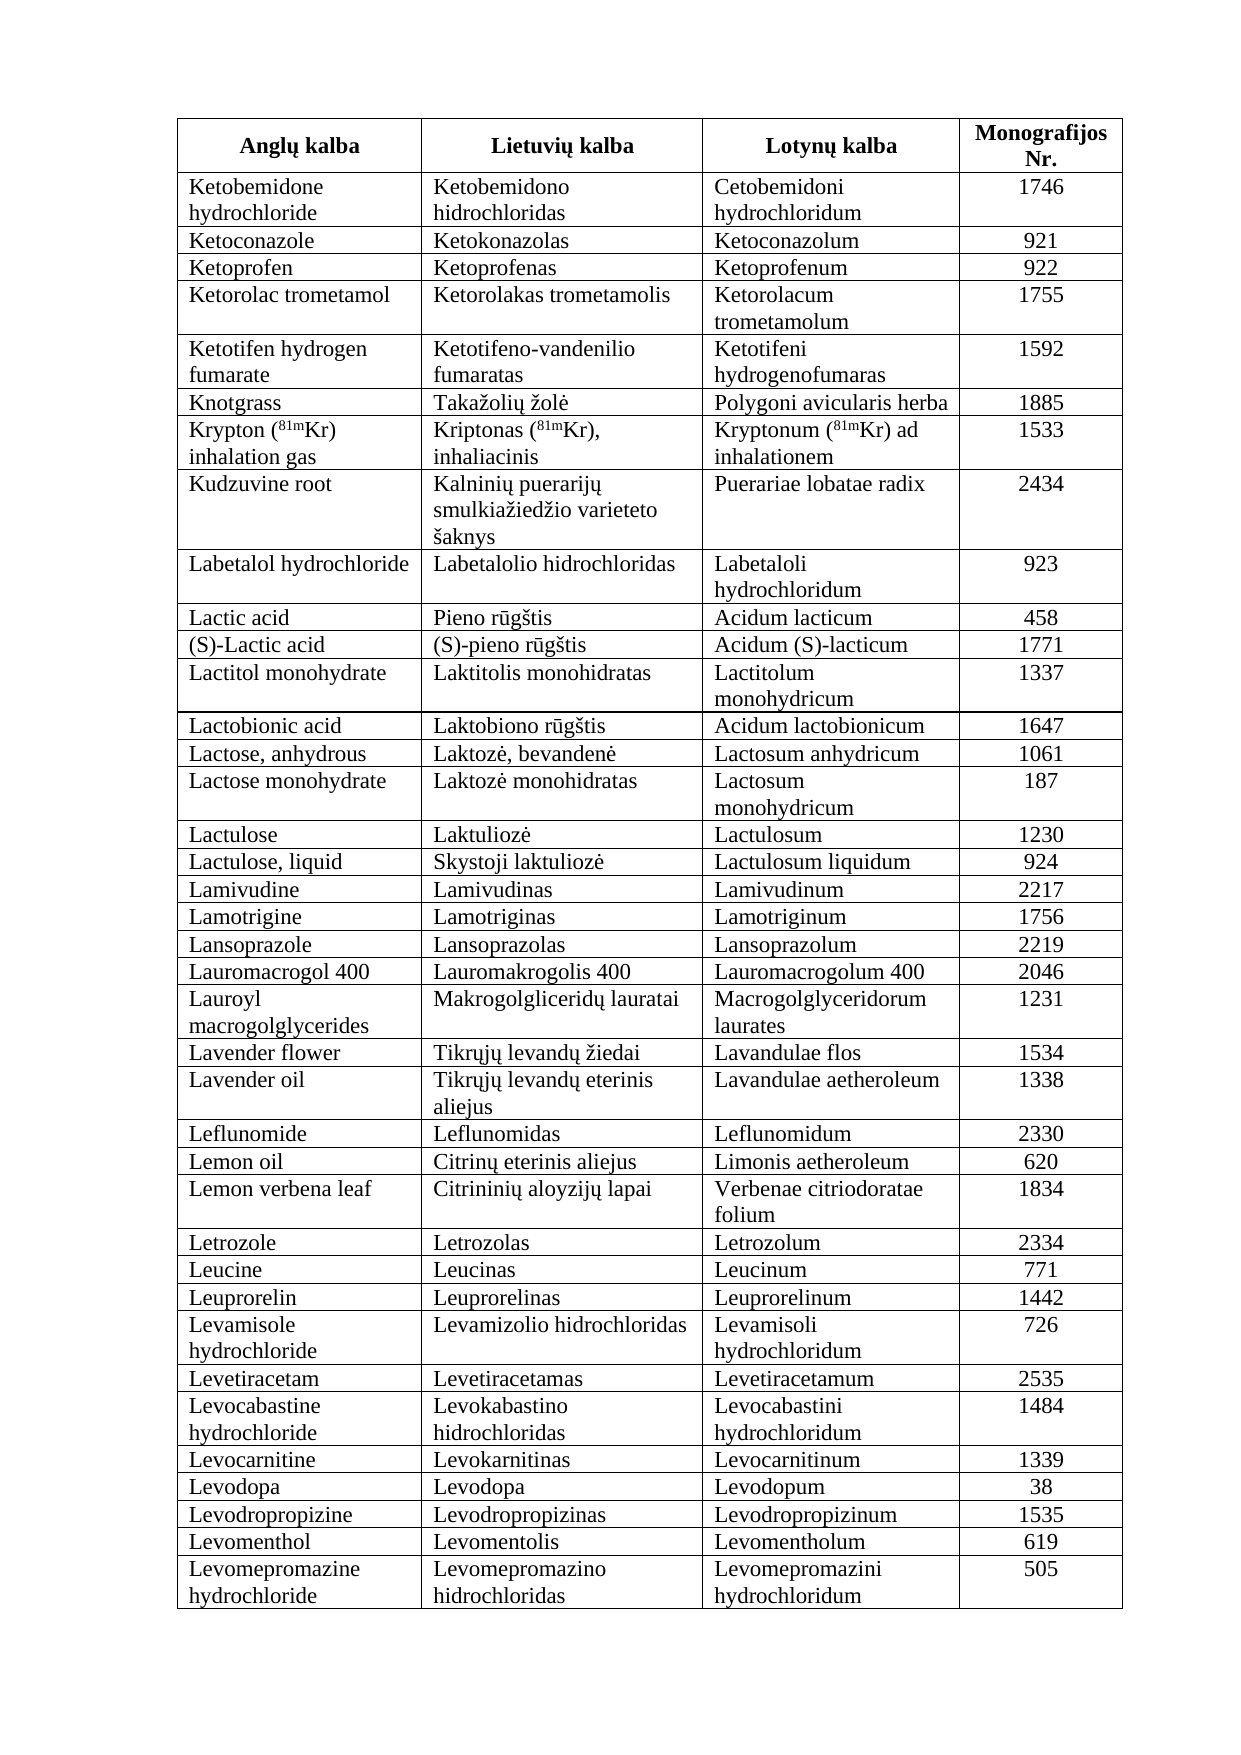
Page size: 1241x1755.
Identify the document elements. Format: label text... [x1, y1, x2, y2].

table_cell 1592 [960, 335, 1122, 388]
table_cell Levodopum [703, 1473, 959, 1500]
table_header Monografijos Nr. [960, 119, 1122, 172]
table_cell Levocarnitinum [703, 1446, 959, 1472]
table_cell Ketobemidono hidrochloridas [422, 173, 702, 226]
table_cell Lamivudinum [703, 876, 959, 902]
table_cell 1484 [960, 1392, 1122, 1445]
table_cell Cetobemidoni hydrochloridum [703, 173, 959, 226]
table_cell Laktozė, bevandenė [422, 740, 702, 766]
table_cell Skystoji laktuliozė [422, 849, 702, 875]
table_cell Ketoprofenum [703, 254, 959, 280]
table_cell Leucinas [422, 1256, 702, 1283]
table_cell Ketorolac trometamol [178, 281, 421, 334]
table_cell Lansoprazole [178, 931, 421, 957]
table_cell Krypton (81mKr) inhalation gas [178, 416, 421, 469]
table_cell 1756 [960, 903, 1122, 929]
table_cell 1230 [960, 821, 1122, 847]
table_cell 1533 [960, 416, 1122, 469]
table_cell Ketoconazole [178, 227, 421, 253]
table_cell Lactulose [178, 821, 421, 847]
table_cell Letrozolum [703, 1229, 959, 1255]
table_cell Letrozole [178, 1229, 421, 1255]
table_cell 1339 [960, 1446, 1122, 1472]
table_cell Lauromacrogol 400 [178, 958, 421, 984]
table_cell Ketotifen hydrogen fumarate [178, 335, 421, 388]
table_cell Labetaloli hydrochloridum [703, 550, 959, 603]
table_cell 38 [960, 1473, 1122, 1500]
table_cell 2334 [960, 1229, 1122, 1255]
table_cell Lactose, anhydrous [178, 740, 421, 766]
table_cell Lavender flower [178, 1039, 421, 1066]
table_cell Lactulosum liquidum [703, 849, 959, 875]
table_cell 1337 [960, 659, 1122, 711]
table_cell Levocabastine hydrochloride [178, 1392, 421, 1445]
table_cell Ketobemidone hydrochloride [178, 173, 421, 226]
table_cell Limonis aetheroleum [703, 1148, 959, 1174]
table_cell 1534 [960, 1039, 1122, 1066]
table_cell 505 [960, 1556, 1122, 1608]
table_cell Leuprorelinum [703, 1284, 959, 1310]
table_cell Makrogolgliceridų lauratai [422, 985, 702, 1038]
table_cell Levetiracetamas [422, 1365, 702, 1391]
table_cell Levetiracetamum [703, 1365, 959, 1391]
table_cell Kriptonas (81mKr), inhaliacinis [422, 416, 702, 469]
table_cell 1061 [960, 740, 1122, 766]
table_cell Knotgrass [178, 389, 421, 415]
table_cell Levocabastini hydrochloridum [703, 1392, 959, 1445]
table_cell Levomepromazino hidrochloridas [422, 1556, 702, 1608]
table_cell Macrogolglyceridorum laurates [703, 985, 959, 1038]
table_cell Leucine [178, 1256, 421, 1283]
table_cell 1647 [960, 713, 1122, 739]
table_cell Laktozė monohidratas [422, 767, 702, 820]
table_cell Labetalol hydrochloride [178, 550, 421, 603]
table_cell Ketoprofen [178, 254, 421, 280]
table_cell Takažolių žolė [422, 389, 702, 415]
table_cell Polygoni avicularis herba [703, 389, 959, 415]
table_cell Lansoprazolas [422, 931, 702, 957]
table_cell 1755 [960, 281, 1122, 334]
table_cell Leuprorelinas [422, 1284, 702, 1310]
table_cell Citrininių aloyzijų lapai [422, 1175, 702, 1228]
table_cell Leucinum [703, 1256, 959, 1283]
table_cell Lactitol monohydrate [178, 659, 421, 711]
table_cell Kalninių puerarijų smulkiažiedžio varieteto šaknys [422, 470, 702, 549]
table_cell Lactulose, liquid [178, 849, 421, 875]
table_cell 1338 [960, 1067, 1122, 1119]
table_cell Levodropropizine [178, 1501, 421, 1527]
table_cell Levokabastino hidrochloridas [422, 1392, 702, 1445]
table_cell Verbenae citriodoratae folium [703, 1175, 959, 1228]
table_cell Kryptonum (81mKr) ad inhalationem [703, 416, 959, 469]
table_cell Lansoprazolum [703, 931, 959, 957]
table_cell Lamotriginum [703, 903, 959, 929]
table_cell Ketorolacum trometamolum [703, 281, 959, 334]
table_cell Ketotifeni hydrogenofumaras [703, 335, 959, 388]
table_cell Leflunomidas [422, 1120, 702, 1147]
table_cell (S)-pieno rūgštis [422, 631, 702, 658]
table_cell 1231 [960, 985, 1122, 1038]
table_cell 726 [960, 1311, 1122, 1364]
table_cell Lemon oil [178, 1148, 421, 1174]
table_cell Ketotifeno-vandenilio fumaratas [422, 335, 702, 388]
table_cell Lemon verbena leaf [178, 1175, 421, 1228]
table_header Anglų kalba [178, 119, 421, 172]
table_cell 1771 [960, 631, 1122, 658]
table_cell 2217 [960, 876, 1122, 902]
table_cell Ketoprofenas [422, 254, 702, 280]
table_cell 1442 [960, 1284, 1122, 1310]
table_cell 1885 [960, 389, 1122, 415]
table_cell 1834 [960, 1175, 1122, 1228]
table_cell Kudzuvine root [178, 470, 421, 549]
table_cell Lauromacrogolum 400 [703, 958, 959, 984]
table_cell Levomentolis [422, 1528, 702, 1554]
table_cell Laktitolis monohidratas [422, 659, 702, 711]
table_cell 2535 [960, 1365, 1122, 1391]
table_cell Lauromakrogolis 400 [422, 958, 702, 984]
table_cell Lavandulae flos [703, 1039, 959, 1066]
table_cell Letrozolas [422, 1229, 702, 1255]
table_cell 922 [960, 254, 1122, 280]
table_cell Laktuliozė [422, 821, 702, 847]
table_cell 458 [960, 604, 1122, 630]
table_cell Leuprorelin [178, 1284, 421, 1310]
table_cell Tikrųjų levandų žiedai [422, 1039, 702, 1066]
table_cell Citrinų eterinis aliejus [422, 1148, 702, 1174]
table_cell Ketoconazolum [703, 227, 959, 253]
table_header Lotynų kalba [703, 119, 959, 172]
table_cell Acidum (S)-lacticum [703, 631, 959, 658]
table_cell Levetiracetam [178, 1365, 421, 1391]
table_cell 921 [960, 227, 1122, 253]
table_cell 2434 [960, 470, 1122, 549]
table_cell 924 [960, 849, 1122, 875]
table_cell Levomepromazini hydrochloridum [703, 1556, 959, 1608]
table_cell (S)-Lactic acid [178, 631, 421, 658]
table_cell Levodropropizinum [703, 1501, 959, 1527]
table_cell 187 [960, 767, 1122, 820]
table_cell 2046 [960, 958, 1122, 984]
table_cell Levomenthol [178, 1528, 421, 1554]
table_cell Lactosum anhydricum [703, 740, 959, 766]
table_cell Levomentholum [703, 1528, 959, 1554]
table_cell Tikrųjų levandų eterinis aliejus [422, 1067, 702, 1119]
table_cell 2219 [960, 931, 1122, 957]
table_cell Ketorolakas trometamolis [422, 281, 702, 334]
table_cell Ketokonazolas [422, 227, 702, 253]
table_cell Lavender oil [178, 1067, 421, 1119]
table_cell Lactitolum monohydricum [703, 659, 959, 711]
table_cell Lactose monohydrate [178, 767, 421, 820]
table_cell 619 [960, 1528, 1122, 1554]
table_cell Lamivudine [178, 876, 421, 902]
table_cell Pieno rūgštis [422, 604, 702, 630]
table_cell Levamisoli hydrochloridum [703, 1311, 959, 1364]
table_cell 923 [960, 550, 1122, 603]
table_cell Acidum lactobionicum [703, 713, 959, 739]
table_cell Laktobiono rūgštis [422, 713, 702, 739]
table_cell 620 [960, 1148, 1122, 1174]
table_cell Levamizolio hidrochloridas [422, 1311, 702, 1364]
table_cell Leflunomidum [703, 1120, 959, 1147]
table_cell 1535 [960, 1501, 1122, 1527]
table_cell Lavandulae aetheroleum [703, 1067, 959, 1119]
table_cell Lamotriginas [422, 903, 702, 929]
table_cell Levodopa [422, 1473, 702, 1500]
table_cell Levodopa [178, 1473, 421, 1500]
table_cell Acidum lacticum [703, 604, 959, 630]
table_cell Lactulosum [703, 821, 959, 847]
table_cell Levocarnitine [178, 1446, 421, 1472]
table_header Lietuvių kalba [422, 119, 702, 172]
table_cell Lactic acid [178, 604, 421, 630]
table_cell Levokarnitinas [422, 1446, 702, 1472]
table_cell Levodropropizinas [422, 1501, 702, 1527]
table_cell Lamotrigine [178, 903, 421, 929]
table_cell Puerariae lobatae radix [703, 470, 959, 549]
table_cell Leflunomide [178, 1120, 421, 1147]
table_cell 2330 [960, 1120, 1122, 1147]
table_cell Levomepromazine hydrochloride [178, 1556, 421, 1608]
table_cell Labetalolio hidrochloridas [422, 550, 702, 603]
table_cell Lamivudinas [422, 876, 702, 902]
table_cell 1746 [960, 173, 1122, 226]
table_cell Lauroyl macrogolglycerides [178, 985, 421, 1038]
table_cell Lactosum monohydricum [703, 767, 959, 820]
table_cell 771 [960, 1256, 1122, 1283]
table_cell Levamisole hydrochloride [178, 1311, 421, 1364]
table_cell Lactobionic acid [178, 713, 421, 739]
